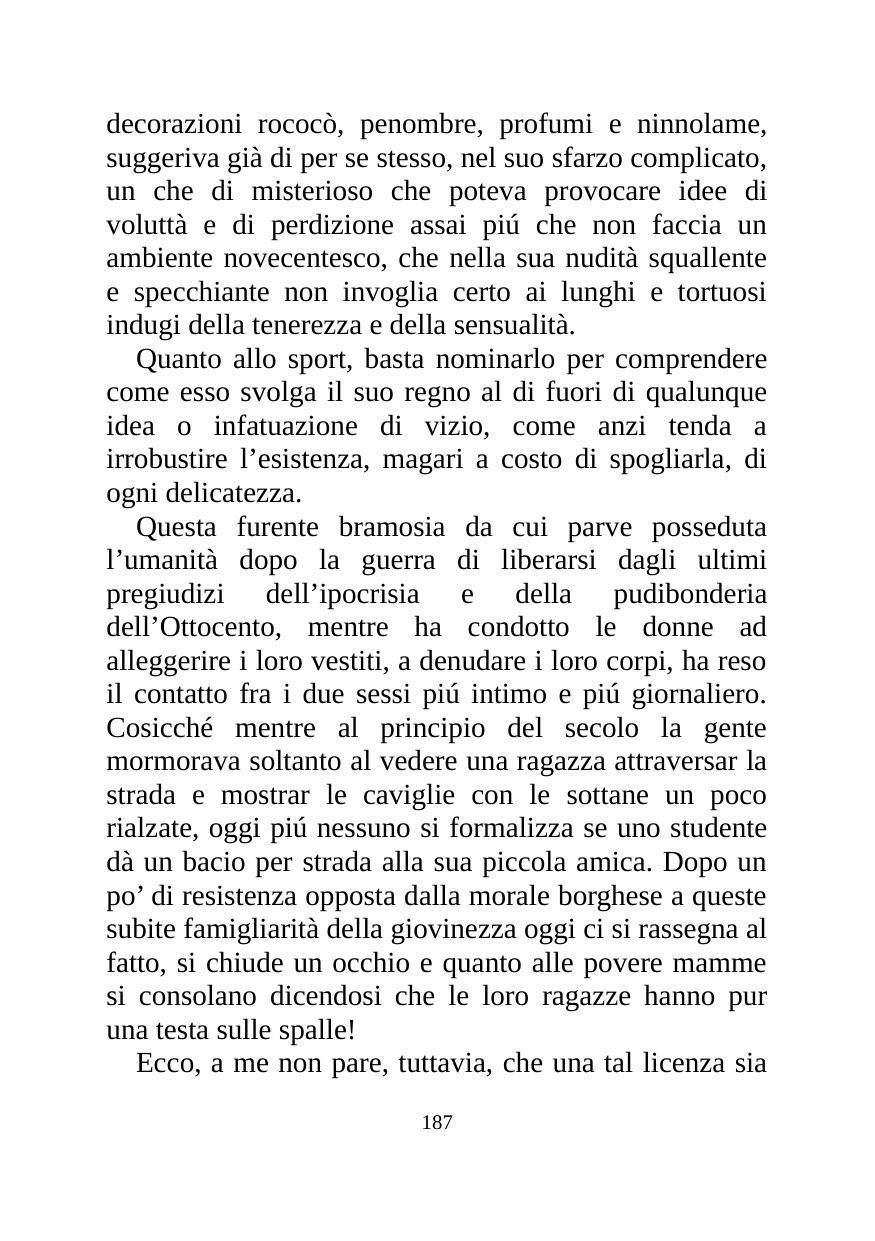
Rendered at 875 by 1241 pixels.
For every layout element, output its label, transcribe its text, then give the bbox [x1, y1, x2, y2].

text Quanto allo sport, basta nominarlo per comprendere come esso svolga il suo regno al di fuori di qualunque idea o infatuazione di vizio, come anzi tenda a irrobustire l’esistenza, magari a costo di spogliarla, di ogni delicatezza. [106, 341, 768, 509]
text Ecco, a me non pare, tuttavia, che una tal licenza sia [106, 1045, 768, 1079]
text Questa furente bramosia da cui parve posseduta l’umanità dopo la guerra di liberarsi dagli ultimi pregiudizi dell’ipocrisia e della pudibonderia dell’Ottocento, mentre ha condotto le donne ad alleggerire i loro vestiti, a denudare i loro corpi, ha reso il contatto fra i due sessi piú intimo e piú giornaliero. Cosicché mentre al principio del secolo la gente mormorava soltanto al vedere una ragazza attraversar la strada e mostrar le caviglie con le sottane un poco rialzate, oggi piú nessuno si formalizza se uno studente dà un bacio per strada alla sua piccola amica. Dopo un po’ di resistenza opposta dalla morale borghese a queste subite famigliarità della giovinezza oggi ci si rassegna al fatto, si chiude un occhio e quanto alle povere mamme si consolano dicendosi che le loro ragazze hanno pur una testa sulle spalle! [106, 509, 768, 1045]
text decorazioni rococò, penombre, profumi e ninnolame, suggeriva già di per se stesso, nel suo sfarzo complicato, un che di misterioso che poteva provocare idee di voluttà e di perdizione assai piú che non faccia un ambiente novecentesco, che nella sua nudità squallente e specchiante non invoglia certo ai lunghi e tortuosi indugi della tenerezza e della sensualità. [106, 106, 768, 341]
